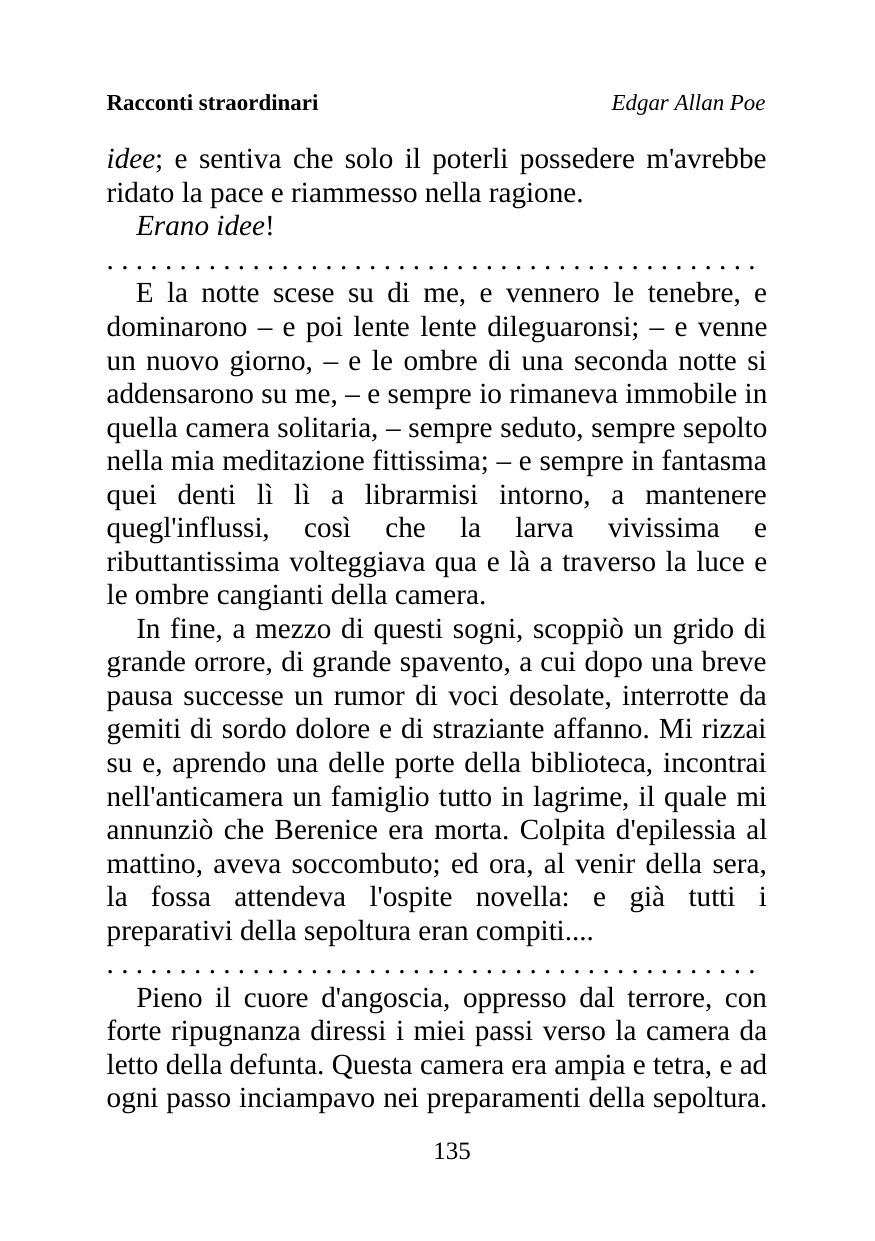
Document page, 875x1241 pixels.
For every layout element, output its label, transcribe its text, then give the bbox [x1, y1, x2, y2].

text Pieno il cuore d'angoscia, oppresso dal terrore, con forte ripugnanza diressi i miei passi verso la camera da letto della defunta. Questa camera era ampia e tetra, e ad ogni passo inciampavo nei preparamenti della sepoltura. [106, 980, 768, 1114]
text . . . . . . . . . . . . . . . . . . . . . . . . . . . . . . . . . . . . . . . . . . . . . [106, 946, 768, 980]
text In fine, a mezzo di questi sogni, scoppiò un grido di grande orrore, di grande spavento, a cui dopo una breve pausa successe un rumor di voci desolate, interrotte da gemiti di sordo dolore e di straziante affanno. Mi rizzai su e, aprendo una delle porte della biblioteca, incontrai nell'anticamera un famiglio tutto in lagrime, il quale mi annunziò che Berenice era morta. Colpita d'epilessia al mattino, aveva soccombuto; ed ora, al venir della sera, la fossa attendeva l'ospite novella: e già tutti i preparativi della sepoltura eran compiti.... [106, 611, 768, 946]
text E la notte scese su di me, e vennero le tenebre, e dominarono – e poi lente lente dileguaronsi; – e venne un nuovo giorno, – e le ombre di una seconda notte si addensarono su me, – e sempre io rimaneva immobile in quella camera solitaria, – sempre seduto, sempre sepolto nella mia meditazione fittissima; – e sempre in fantasma quei denti lì lì a librarmisi intorno, a mantenere quegl'influssi, così che la larva vivissima e ributtantissima volteggiava qua e là a traverso la luce e le ombre cangianti della camera. [106, 276, 768, 611]
text . . . . . . . . . . . . . . . . . . . . . . . . . . . . . . . . . . . . . . . . . . . . . [106, 242, 768, 276]
text idee; e sentiva che solo il poterli possedere m'avrebbe ridato la pace e riammesso nella ragione. [106, 141, 768, 208]
text Erano idee! [106, 208, 768, 242]
